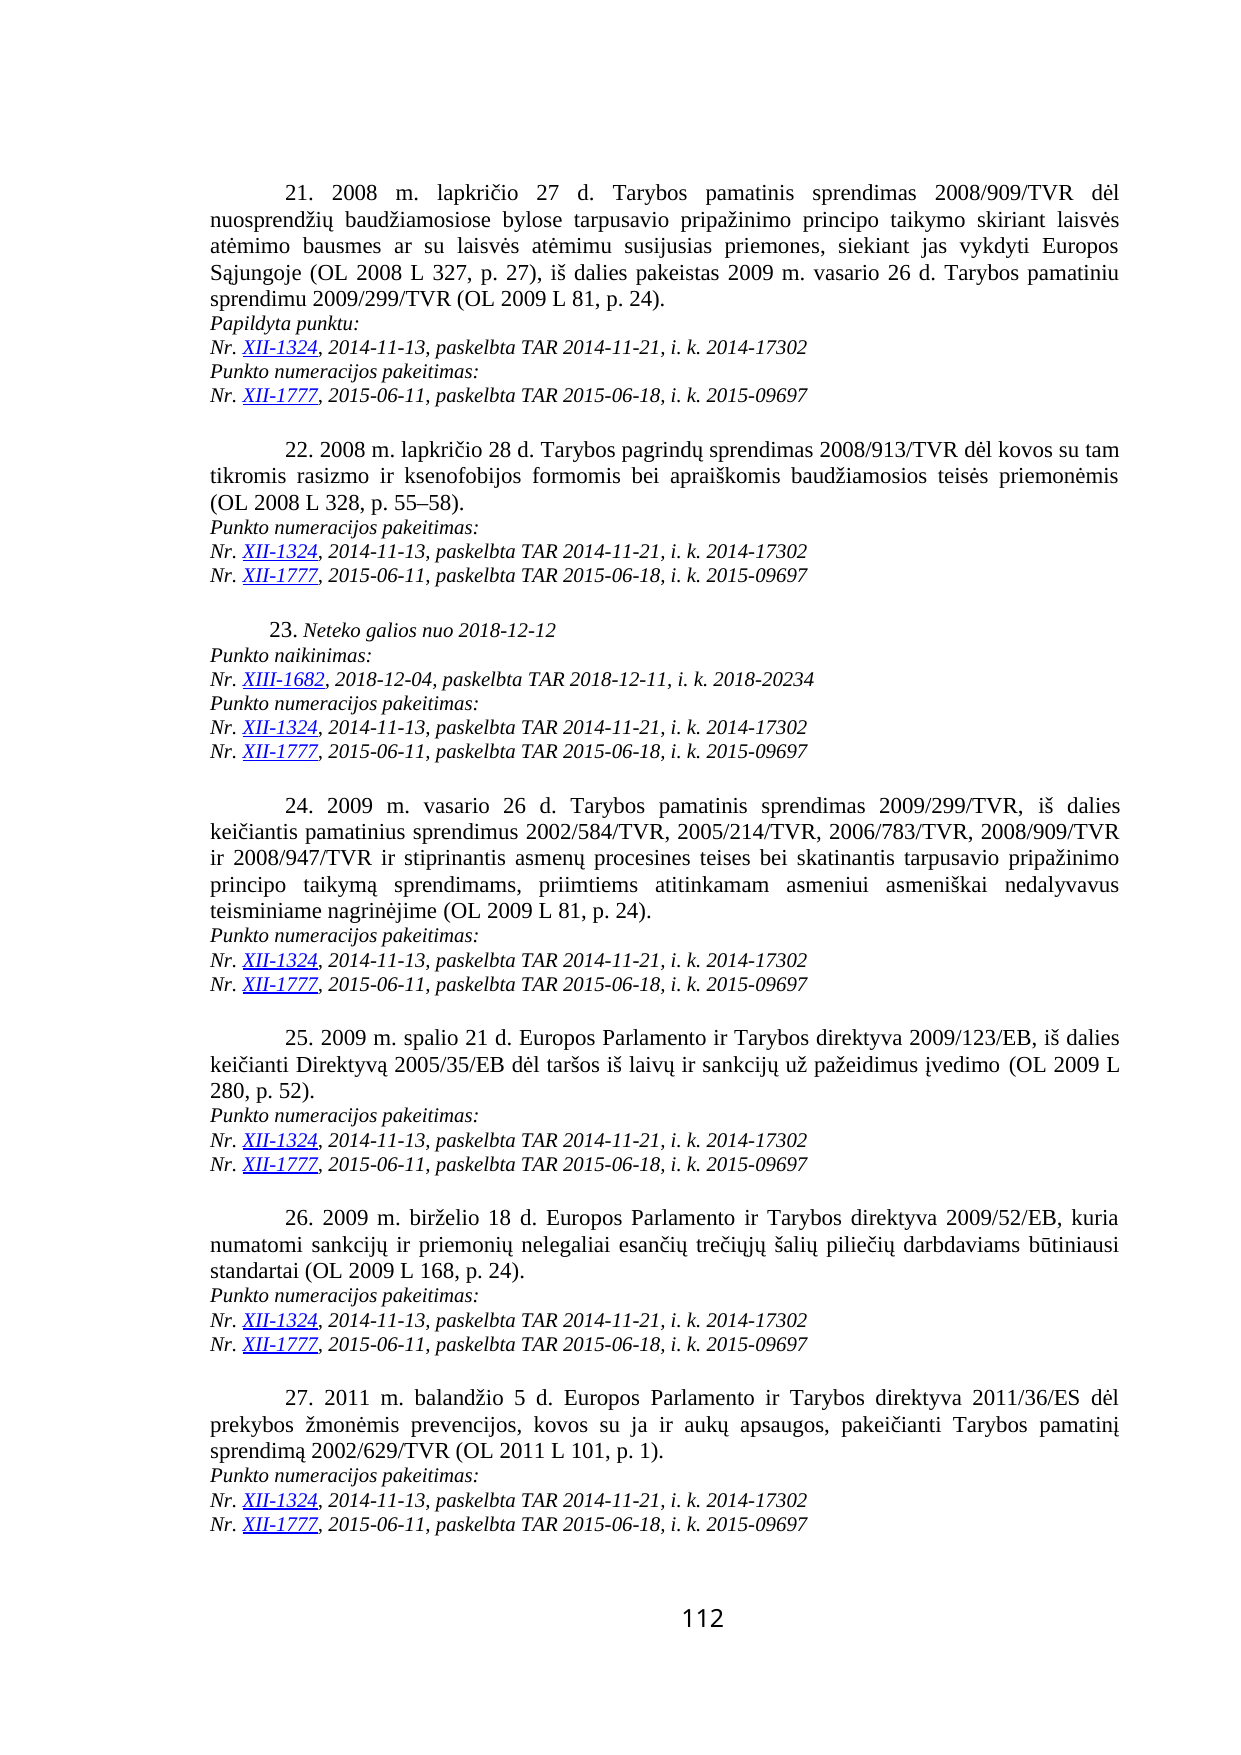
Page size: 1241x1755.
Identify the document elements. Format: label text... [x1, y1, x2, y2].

text Punkto numeracijos pakeitimas: [210, 691, 1120, 715]
text Nr. XII-1777, 2015-06-11, paskelbta TAR 2015-06-18, i. k. 2015-09697 [210, 972, 1120, 996]
text Punkto numeracijos pakeitimas: [210, 1283, 1120, 1307]
text 26. 2009 m. birželio 18 d. Europos Parlamento ir Tarybos direktyva 2009/52/EB, kuria numatomi sankcijų ir priemonių nelegaliai esančių trečiųjų šalių piliečių darbdaviams būtiniausi standartai (OL 2009 L 168, p. 24). [210, 1204, 1120, 1283]
text Nr. XII-1324, 2014-11-13, paskelbta TAR 2014-11-21, i. k. 2014-17302 [210, 1307, 1120, 1332]
text 27. 2011 m. balandžio 5 d. Europos Parlamento ir Tarybos direktyva 2011/36/ES dėl prekybos žmonėmis prevencijos, kovos su ja ir aukų apsaugos, pakeičianti Tarybos pamatinį sprendimą 2002/629/TVR (OL 2011 L 101, p. 1). [210, 1384, 1120, 1463]
text Nr. XII-1777, 2015-06-11, paskelbta TAR 2015-06-18, i. k. 2015-09697 [210, 563, 1120, 587]
text 23. Neteko galios nuo 2018-12-12 [210, 616, 1120, 643]
text 21. 2008 m. lapkričio 27 d. Tarybos pamatinis sprendimas 2008/909/TVR dėl nuosprendžių baudžiamosiose bylose tarpusavio pripažinimo principo taikymo skiriant laisvės atėmimo bausmes ar su laisvės atėmimu susijusias priemones, siekiant jas vykdyti Europos Sąjungoje (OL 2008 L 327, p. 27), iš dalies pakeistas 2009 m. vasario 26 d. Tarybos pamatiniu sprendimu 2009/299/TVR (OL 2009 L 81, p. 24). [210, 179, 1120, 311]
text 22. 2008 m. lapkričio 28 d. Tarybos pagrindų sprendimas 2008/913/TVR dėl kovos su tam tikromis rasizmo ir ksenofobijos formomis bei apraiškomis baudžiamosios teisės priemonėmis (OL 2008 L 328, p. 55–58). [210, 436, 1120, 515]
text Nr. XII-1777, 2015-06-11, paskelbta TAR 2015-06-18, i. k. 2015-09697 [210, 383, 1120, 407]
text 24. 2009 m. vasario 26 d. Tarybos pamatinis sprendimas 2009/299/TVR, iš dalies keičiantis pamatinius sprendimus 2002/584/TVR, 2005/214/TVR, 2006/783/TVR, 2008/909/TVR ir 2008/947/TVR ir stiprinantis asmenų procesines teises bei skatinantis tarpusavio pripažinimo principo taikymą sprendimams, priimtiems atitinkamam asmeniui asmeniškai nedalyvavus teisminiame nagrinėjime (OL 2009 L 81, p. 24). [210, 792, 1120, 923]
text Punkto numeracijos pakeitimas: [210, 1463, 1120, 1487]
text Nr. XII-1777, 2015-06-11, paskelbta TAR 2015-06-18, i. k. 2015-09697 [210, 1512, 1120, 1536]
text Nr. XII-1324, 2014-11-13, paskelbta TAR 2014-11-21, i. k. 2014-17302 [210, 947, 1120, 972]
text Nr. XII-1777, 2015-06-11, paskelbta TAR 2015-06-18, i. k. 2015-09697 [210, 1152, 1120, 1176]
text 25. 2009 m. spalio 21 d. Europos Parlamento ir Tarybos direktyva 2009/123/EB, iš dalies keičianti Direktyvą 2005/35/EB dėl taršos iš laivų ir sankcijų už pažeidimus įvedimo (OL 2009 L 280, p. 52). [210, 1024, 1120, 1103]
text Nr. XII-1324, 2014-11-13, paskelbta TAR 2014-11-21, i. k. 2014-17302 [210, 539, 1120, 563]
text Nr. XII-1777, 2015-06-11, paskelbta TAR 2015-06-18, i. k. 2015-09697 [210, 1332, 1120, 1356]
text Punkto numeracijos pakeitimas: [210, 515, 1120, 539]
text Nr. XIII-1682, 2018-12-04, paskelbta TAR 2018-12-11, i. k. 2018-20234 [210, 667, 1120, 691]
text Punkto naikinimas: [210, 643, 1120, 667]
text Nr. XII-1324, 2014-11-13, paskelbta TAR 2014-11-21, i. k. 2014-17302 [210, 1487, 1120, 1512]
text Papildyta punktu: [210, 311, 1120, 335]
text Punkto numeracijos pakeitimas: [210, 923, 1120, 947]
text Nr. XII-1324, 2014-11-13, paskelbta TAR 2014-11-21, i. k. 2014-17302 [210, 335, 1120, 359]
text Punkto numeracijos pakeitimas: [210, 1103, 1120, 1127]
text Nr. XII-1324, 2014-11-13, paskelbta TAR 2014-11-21, i. k. 2014-17302 [210, 1127, 1120, 1152]
text Nr. XII-1324, 2014-11-13, paskelbta TAR 2014-11-21, i. k. 2014-17302 [210, 715, 1120, 739]
text Nr. XII-1777, 2015-06-11, paskelbta TAR 2015-06-18, i. k. 2015-09697 [210, 739, 1120, 763]
text Punkto numeracijos pakeitimas: [210, 359, 1120, 383]
